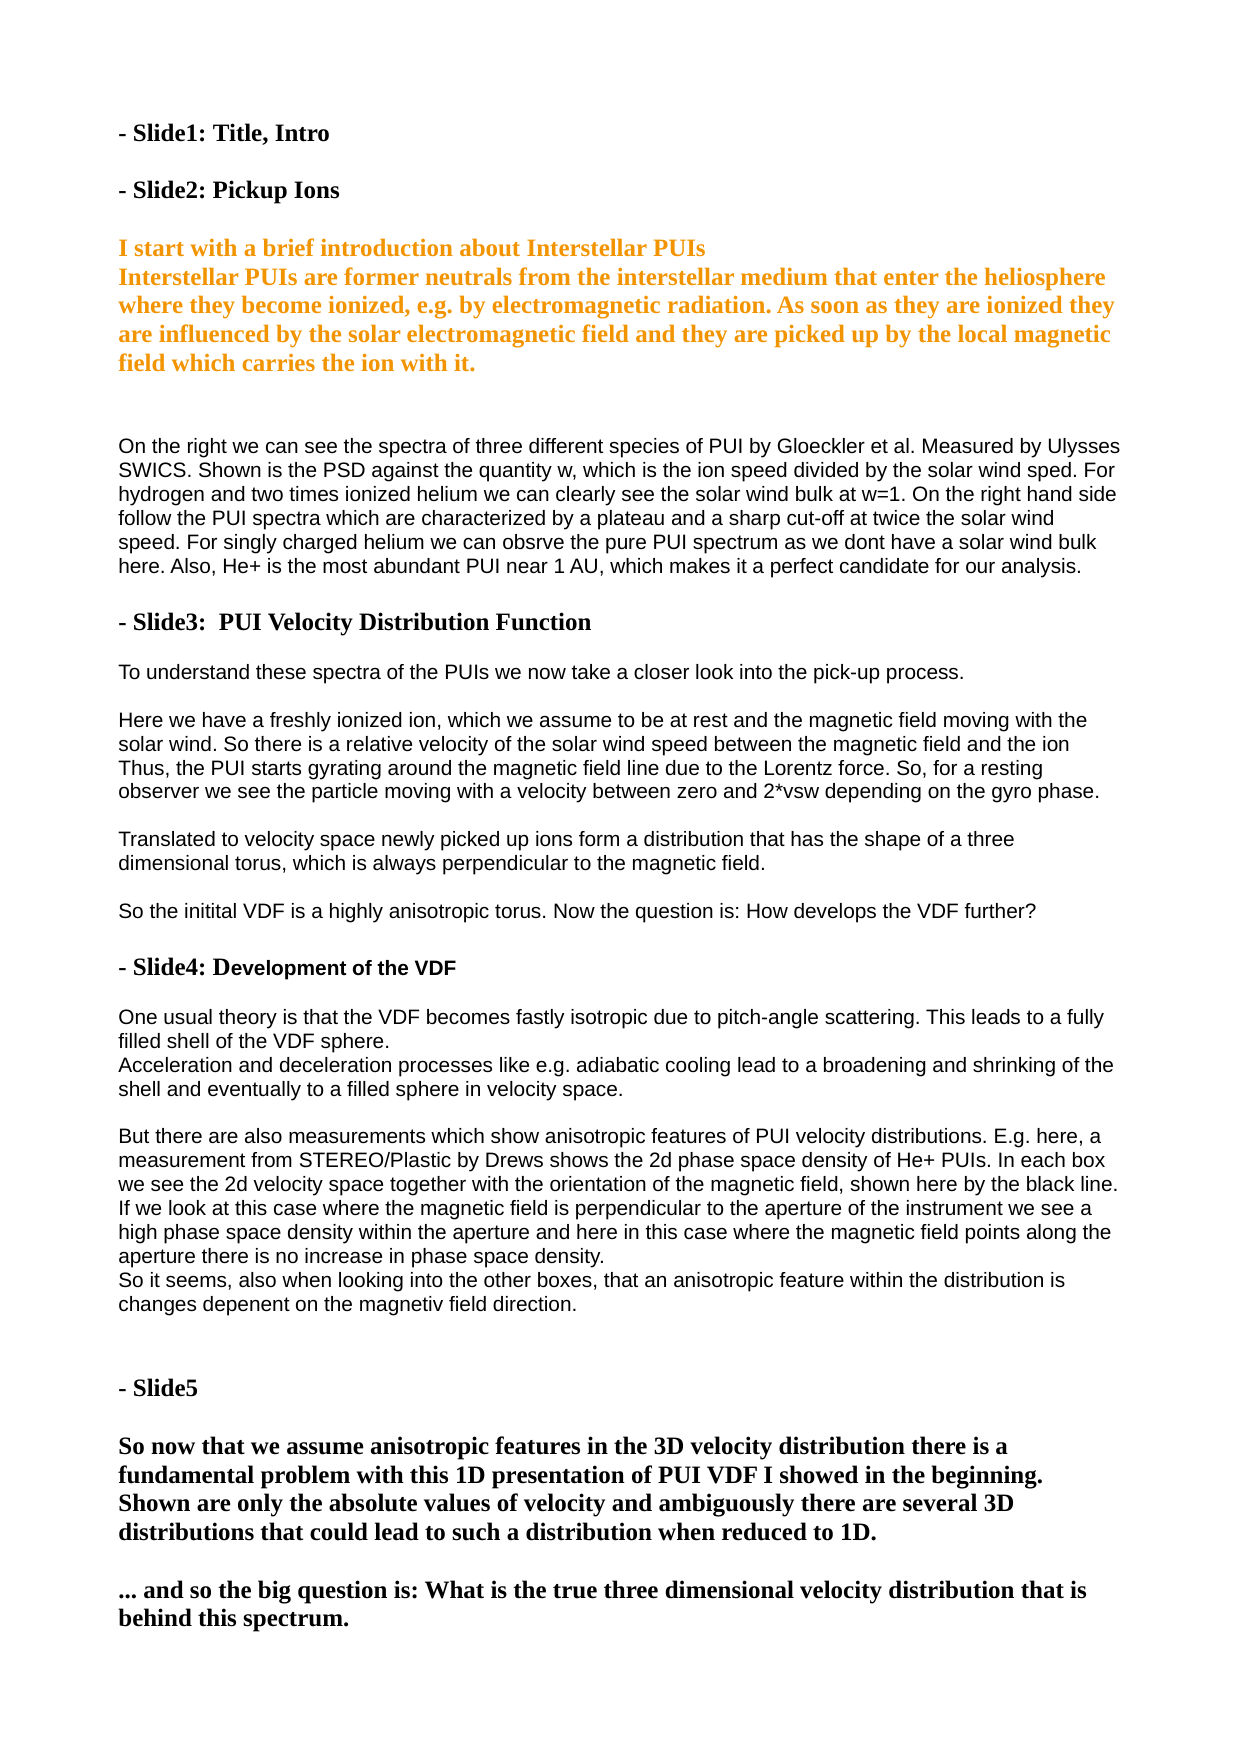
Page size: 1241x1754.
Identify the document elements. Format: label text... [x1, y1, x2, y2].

text But there are also measurements which show anisotropic features of PUI velocity distributions. E.g. here, a measurement from STEREO/Plastic by Drews shows the 2d phase space density of He+ PUIs. In each box we see the 2d velocity space together with the orientation of the magnetic field, shown here by the black line. If we look at this case where the magnetic field is perpendicular to the aperture of the instrument we see a high phase space density within the aperture and here in this case where the magnetic field points along the aperture there is no increase in phase space density. [118, 1124, 1122, 1268]
text I start with a brief introduction about Interstellar PUIs [118, 233, 1122, 262]
text One usual theory is that the VDF becomes fastly isotropic due to pitch-angle scattering. This leads to a fully filled shell of the VDF sphere. [118, 1004, 1122, 1052]
text Thus, the PUI starts gyrating around the magnetic field line due to the Lorentz force. So, for a resting observer we see the particle moving with a velocity between zero and 2*vsw depending on the gyro phase. [118, 755, 1122, 803]
text Acceleration and deceleration processes like e.g. adiabatic cooling lead to a broadening and shrinking of the shell and eventually to a filled sphere in velocity space. [118, 1052, 1122, 1100]
text So now that we assume anisotropic features in the 3D velocity distribution there is a fundamental problem with this 1D presentation of PUI VDF I showed in the beginning. Shown are only the absolute values of velocity and ambiguously there are several 3D distributions that could lead to such a distribution when reduced to 1D. [118, 1431, 1122, 1546]
text Here we have a freshly ionized ion, which we assume to be at rest and the magnetic field moving with the solar wind. So there is a relative velocity of the solar wind speed between the magnetic field and the ion [118, 707, 1122, 755]
text Translated to velocity space newly picked up ions form a distribution that has the shape of a three dimensional torus, which is always perpendicular to the magnetic field. [118, 827, 1122, 875]
text ... and so the big question is: What is the true three dimensional velocity distribution that is behind this spectrum. [118, 1575, 1122, 1632]
text Interstellar PUIs are former neutrals from the interstellar medium that enter the heliosphere where they become ionized, e.g. by electromagnetic radiation. As soon as they are ionized they are influenced by the solar electromagnetic field and they are picked up by the local magnetic field which carries the ion with it. [118, 262, 1122, 377]
text So the initital VDF is a highly anisotropic torus. Now the question is: How develops the VDF further? [118, 899, 1122, 923]
text - Slide1: Title, Intro [118, 118, 1122, 147]
text - Slide4: Development of the VDF [118, 952, 1122, 981]
text - Slide2: Pickup Ions [118, 176, 1122, 204]
text On the right we can see the spectra of three different species of PUI by Gloeckler et al. Measured by Ulysses SWICS. Shown is the PSD against the quantity w, which is the ion speed divided by the solar wind sped. For hydrogen and two times ionized helium we can clearly see the solar wind bulk at w=1. On the right hand side follow the PUI spectra which are characterized by a plateau and a sharp cut-off at twice the solar wind speed. For singly charged helium we can obsrve the pure PUI spectrum as we dont have a solar wind bulk here. Also, He+ is the most abundant PUI near 1 AU, which makes it a perfect candidate for our analysis. [118, 434, 1122, 578]
text - Slide3: PUI Velocity Distribution Function [118, 607, 1122, 636]
text To understand these spectra of the PUIs we now take a closer look into the pick-up process. [118, 659, 1122, 683]
text - Slide5 [118, 1373, 1122, 1402]
text So it seems, also when looking into the other boxes, that an anisotropic feature within the distribution is changes depenent on the magnetiv field direction. [118, 1268, 1122, 1316]
